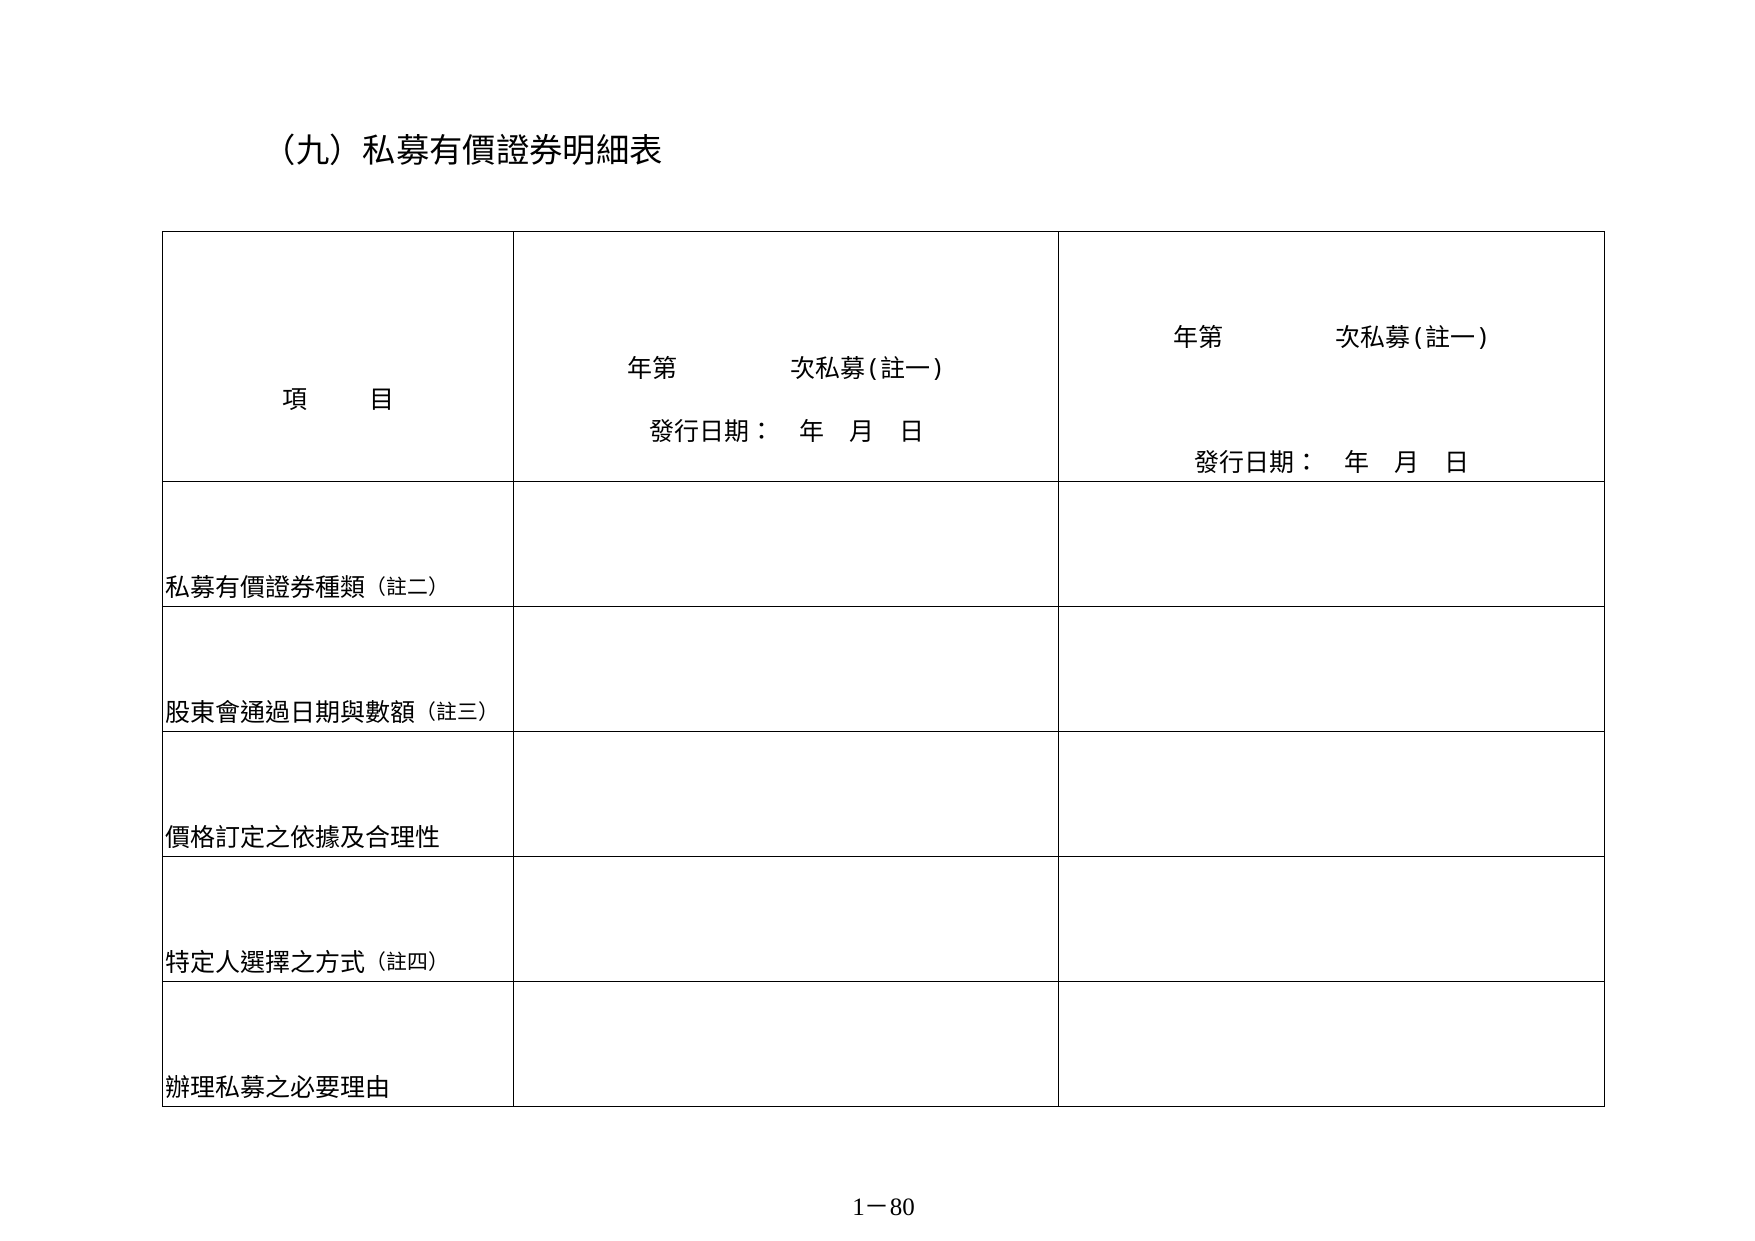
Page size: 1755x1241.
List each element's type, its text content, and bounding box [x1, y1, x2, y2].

table_cell 特定人選擇之方式（註四） [163, 857, 513, 981]
table_cell 私募有價證券種類（註二） [163, 482, 513, 606]
text （九）私募有價證券明細表 [162, 106, 1604, 169]
table_cell 股東會通過日期與數額（註三） [163, 607, 513, 731]
table_cell [514, 607, 1058, 731]
table_cell [1059, 857, 1604, 981]
table_cell [514, 982, 1058, 1106]
table_header 項 目 [163, 232, 513, 481]
table_header 年第 次私募(註一) 發行日期： 年 月 日 [1059, 232, 1604, 481]
table_cell [514, 857, 1058, 981]
table_cell [1059, 607, 1604, 731]
table_cell [514, 482, 1058, 606]
table_cell 辦理私募之必要理由 [163, 982, 513, 1106]
table_cell [1059, 732, 1604, 856]
table_cell [514, 732, 1058, 856]
table_cell 價格訂定之依據及合理性 [163, 732, 513, 856]
table_cell [1059, 982, 1604, 1106]
table_header 年第 次私募(註一) 發行日期： 年 月 日 [514, 232, 1058, 481]
table_cell [1059, 482, 1604, 606]
